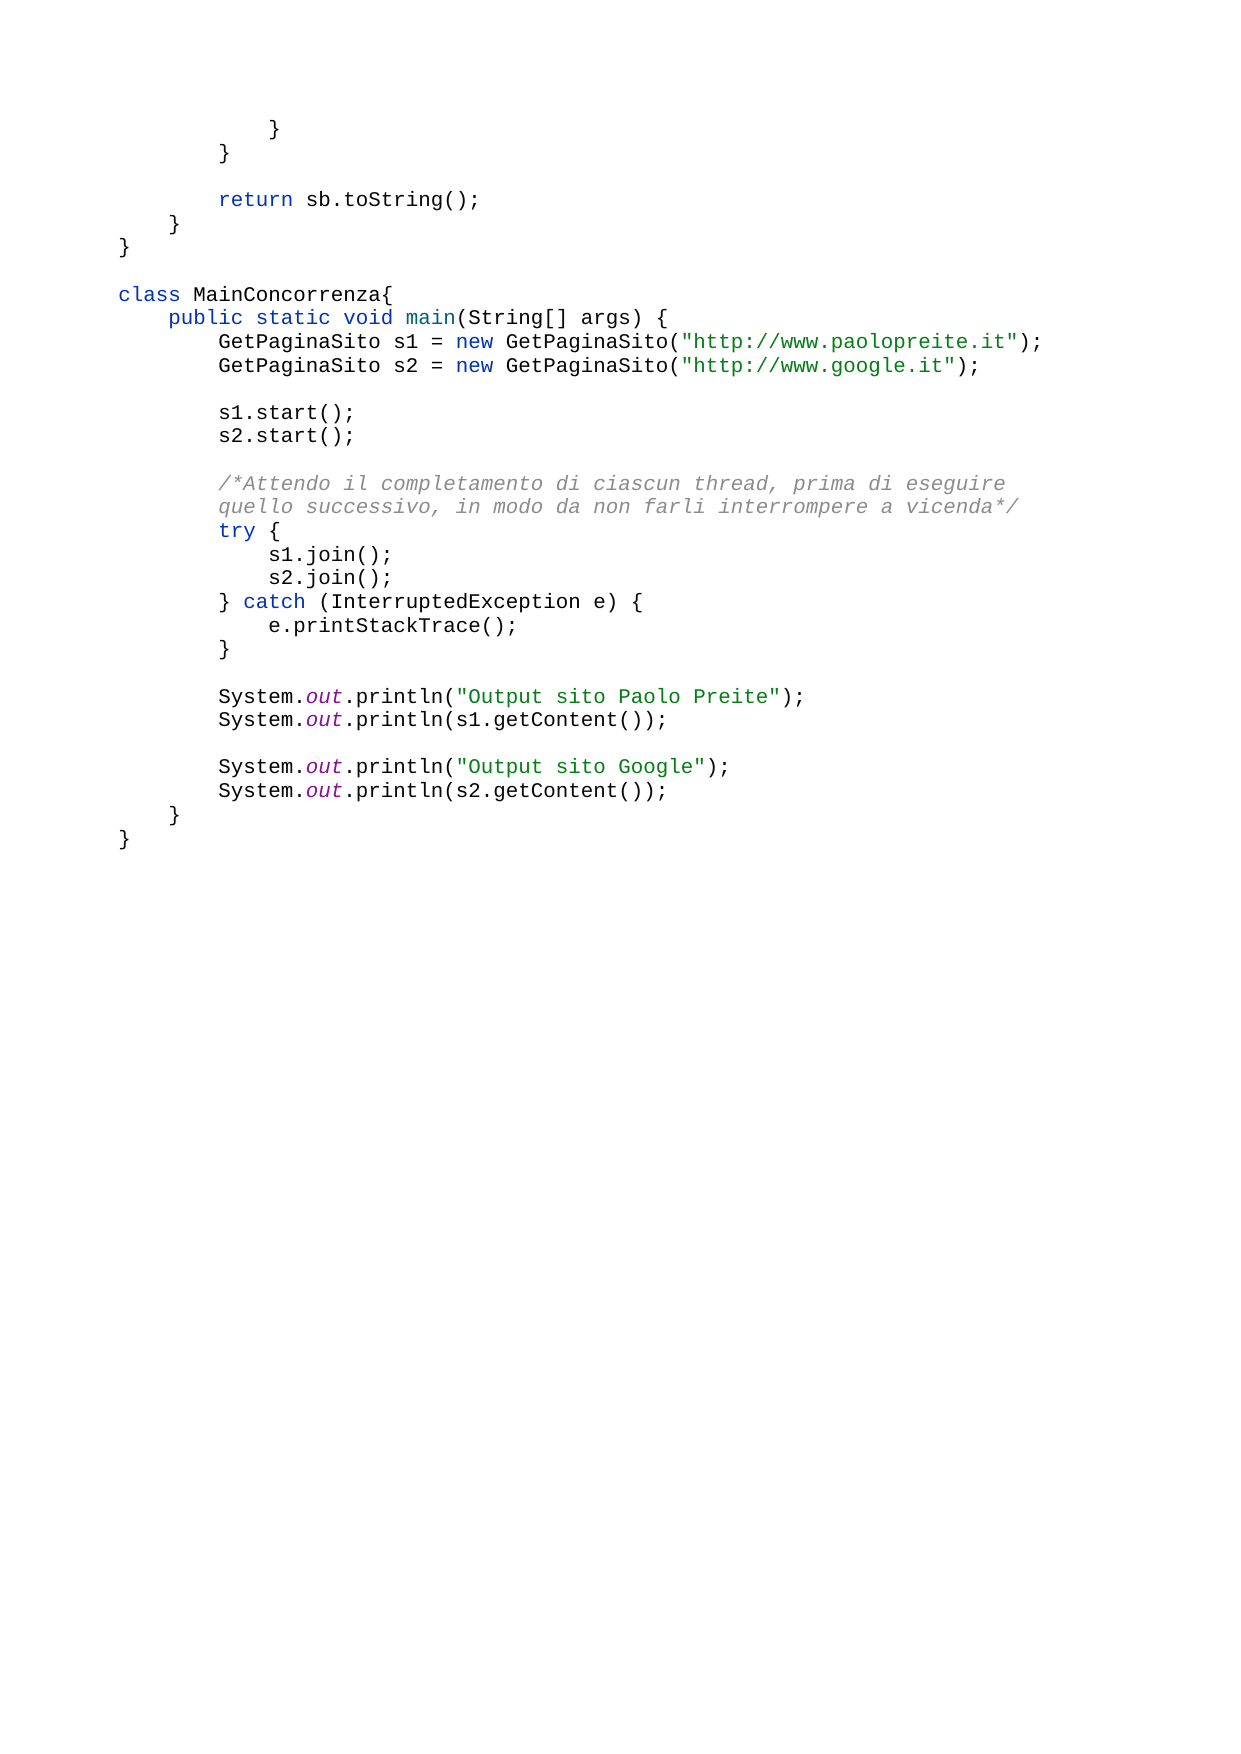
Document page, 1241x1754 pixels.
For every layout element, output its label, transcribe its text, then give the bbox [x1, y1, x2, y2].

text } } return sb.toString(); } } class MainConcorrenza{ public static void main(String[] args) { GetPaginaSito s1 = new GetPaginaSito("http://www.paolopreite.it"); GetPaginaSito s2 = new GetPaginaSito("http://www.google.it"); s1.start(); s2.start(); /*Attendo il completamento di ciascun thread, prima di eseguire quello successivo, in modo da non farli interrompere a vicenda*/ try { s1.join(); s2.join(); } catch (InterruptedException e) { e.printStackTrace(); } System.out.println("Output sito Paolo Preite"); System.out.println(s1.getContent()); System.out.println("Output sito Google"); System.out.println(s2.getContent()); } } [118, 118, 1122, 907]
